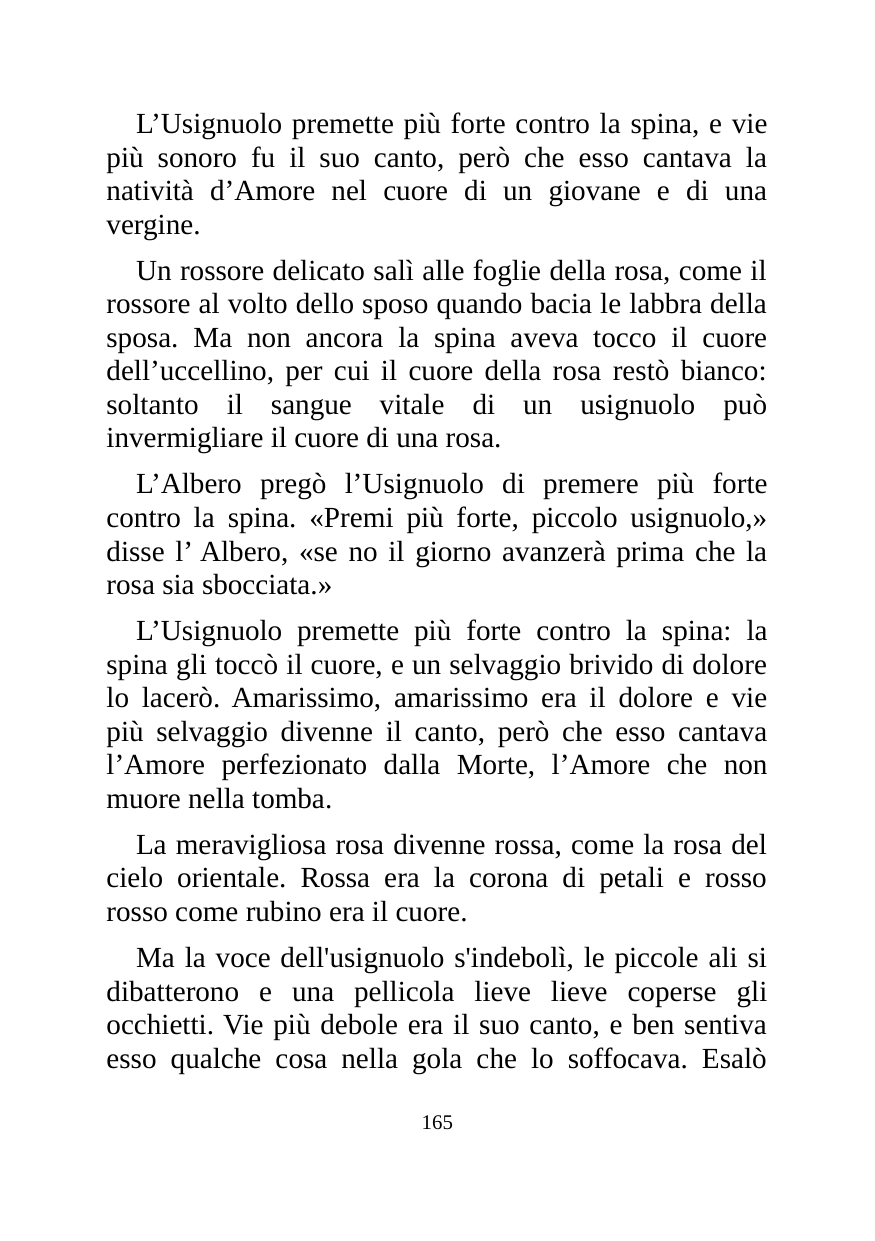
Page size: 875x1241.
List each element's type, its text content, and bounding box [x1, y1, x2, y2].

text L’Albero pregò l’Usignuolo di premere più forte contro la spina. «Premi più forte, piccolo usignuolo,» disse l’ Albero, «se no il giorno avanzerà prima che la rosa sia sbocciata.» [106, 467, 768, 601]
text La meravigliosa rosa divenne rossa, come la rosa del cielo orientale. Rossa era la corona di petali e rosso rosso come rubino era il cuore. [106, 827, 768, 928]
text Ma la voce dell'usignuolo s'indebolì, le piccole ali si dibatterono e una pellicola lieve lieve coperse gli occhietti. Vie più debole era il suo canto, e ben sentiva esso qualche cosa nella gola che lo soffocava. Esalò [106, 940, 768, 1074]
text Un rossore delicato salì alle foglie della rosa, come il rossore al volto dello sposo quando bacia le labbra della sposa. Ma non ancora la spina aveva tocco il cuore dell’uccellino, per cui il cuore della rosa restò bianco: soltanto il sangue vitale di un usignuolo può invermigliare il cuore di una rosa. [106, 253, 768, 454]
text L’Usignuolo premette più forte contro la spina: la spina gli toccò il cuore, e un selvaggio brivido di dolore lo lacerò. Amarissimo, amarissimo era il dolore e vie più selvaggio divenne il canto, però che esso cantava l’Amore perfezionato dalla Morte, l’Amore che non muore nella tomba. [106, 613, 768, 814]
text L’Usignuolo premette più forte contro la spina, e vie più sonoro fu il suo canto, però che esso cantava la natività d’Amore nel cuore di un giovane e di una vergine. [106, 106, 768, 240]
